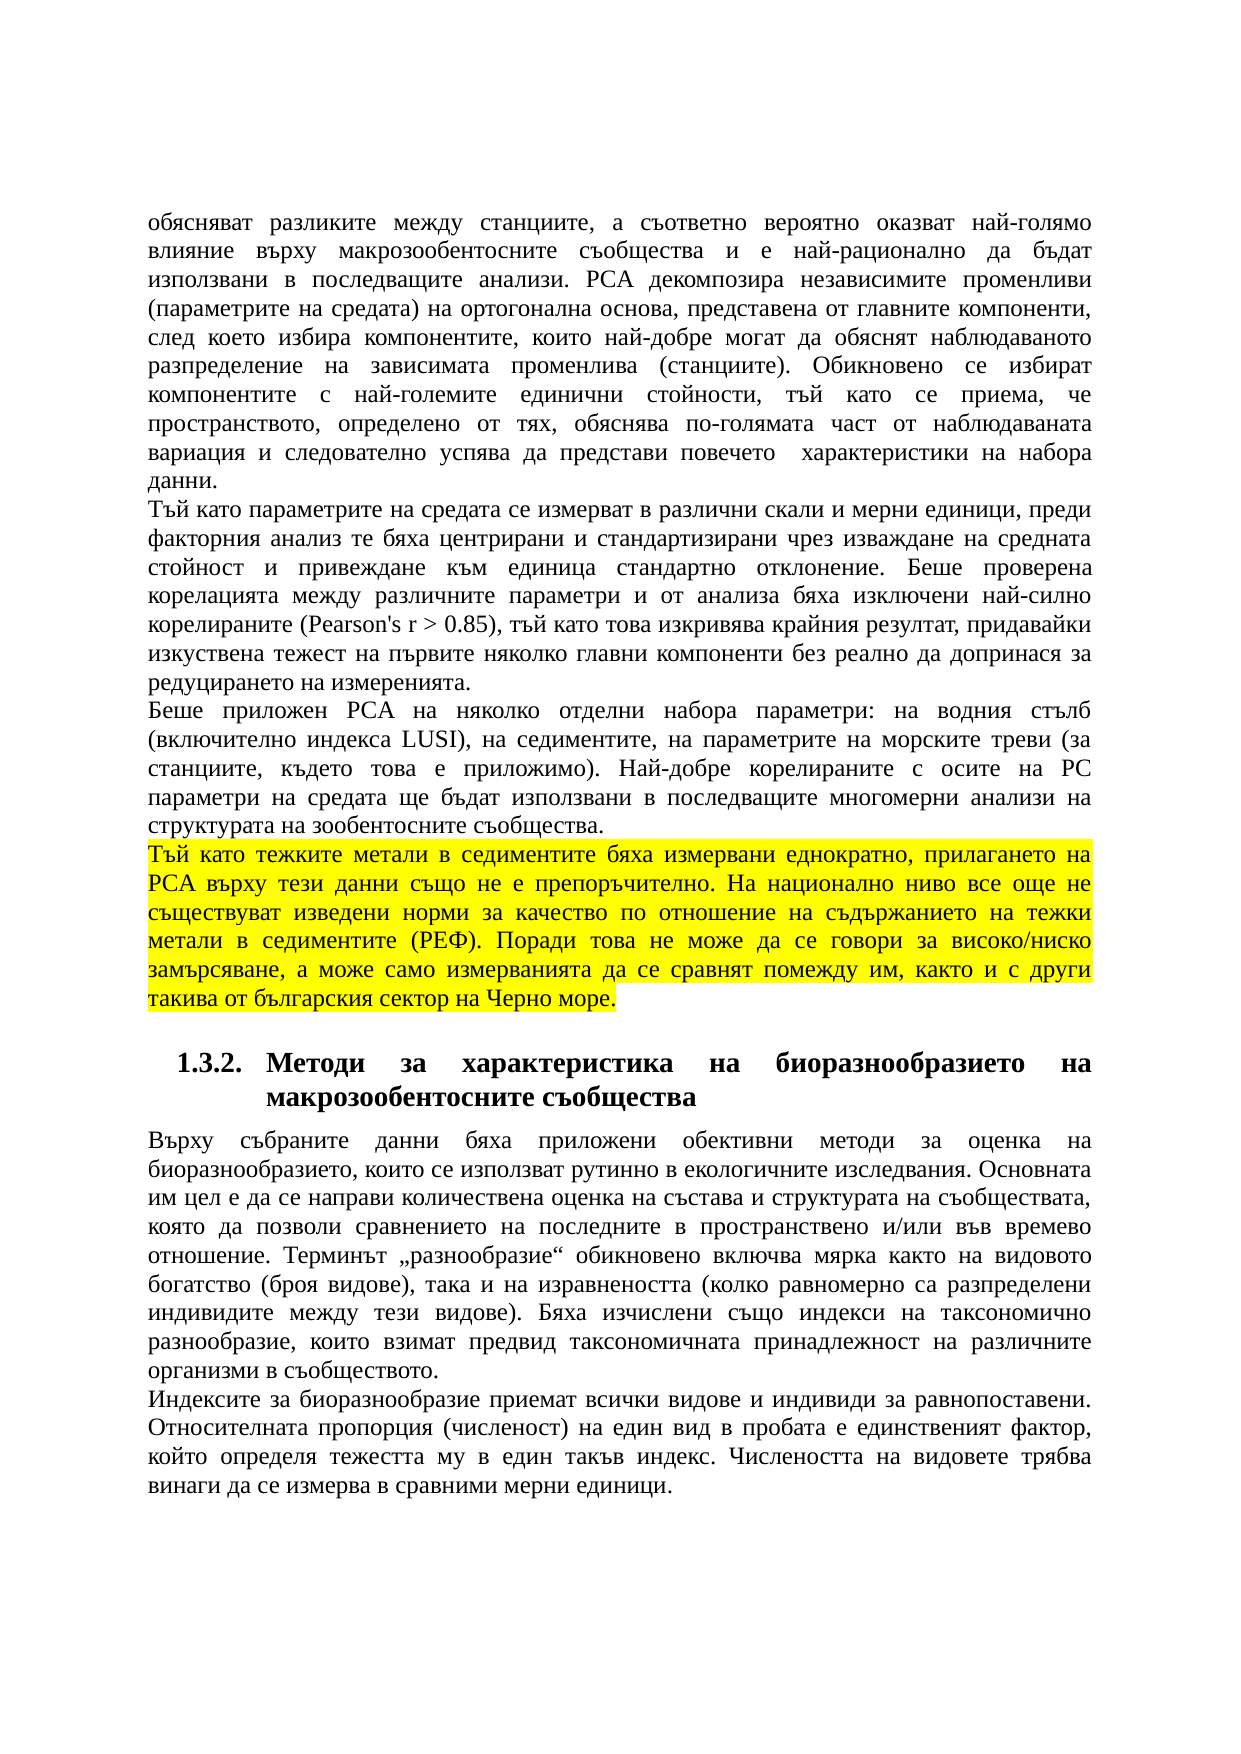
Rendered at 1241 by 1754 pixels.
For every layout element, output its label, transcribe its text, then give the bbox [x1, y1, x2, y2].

text обясняват разликите между станциите, а съответно вероятно оказват най-голямо влияние върху макрозообентосните съобщества и е най-рационално да бъдат използвани в последващите анализи. PCA декомпозира независимите променливи (параметрите на средата) на ортогонална основа, представена от главните компоненти, след което избира компонентите, които най-добре могат да обяснят наблюдаваното разпределение на зависимата променлива (станциите). Обикновено се избират компонентите с най-големите единични стойности, тъй като се приема, че пространството, определено от тях, обяснява по-голямата част от наблюдаваната вариация и следователно успява да представи повечето характеристики на набора данни. [148, 207, 1093, 494]
text Върху събраните данни бяха приложени обективни методи за оценка на биоразнообразието, които се използват рутинно в екологичните изследвания. Основната им цел е да се направи количествена оценка на състава и структурата на съобществата, която да позволи сравнението на последните в пространствено и/или във времево отношение. Терминът „разнообразие“ обикновено включва мярка както на видовото богатство (броя видове), така и на изравнеността (колко равномерно са разпределени индивидите между тези видове). Бяха изчислени също индекси на таксономично разнообразие, които взимат предвид таксономичната принадлежност на различните организми в съобществото. [148, 1125, 1093, 1384]
text Тъй като параметрите на средата се измерват в различни скали и мерни единици, преди факторния анализ те бяха центрирани и стандартизирани чрез изваждане на средната стойност и привеждане към единица стандартно отклонение. Беше проверена корелацията между различните параметри и от анализа бяха изключени най-силно корелираните (Pearson's r > 0.85), тъй като това изкривява крайния резултат, придавайки изкуствена тежест на първите няколко главни компоненти без реално да допринася за редуцирането на измеренията. [148, 494, 1093, 695]
subtitle Методи за характеристика на биоразнообразието на макрозообентосните съобщества [242, 1045, 1093, 1112]
text Индексите за биоразнообразие приемат всички видове и индивиди за равнопоставени. Относителната пропорция (численост) на един вид в пробата е единственият фактор, който определя тежестта му в един такъв индекс. Числеността на видовете трябва винаги да се измерва в сравними мерни единици. [148, 1384, 1093, 1499]
text Тъй като тежките метали в седиментите бяха измервани еднократно, прилагането на PCA върху тези данни също не е препоръчително. На национално ниво все още не съществуват изведени норми за качество по отношение на съдържанието на тежки метали в седиментите (РЕФ). Поради това не може да се говори за високо/ниско замърсяване, а може само измерванията да се сравнят помежду им, както и с други такива от българския сектор на Черно море. [148, 839, 1093, 1012]
text Беше приложен PCA на няколко отделни набора параметри: на водния стълб (включително индекса LUSI), на седиментите, на параметрите на морските треви (за станциите, където това е приложимо). Най-добре корелираните с осите на PC параметри на средата ще бъдат използвани в последващите многомерни анализи на структурата на зообентосните съобщества. [148, 695, 1093, 839]
